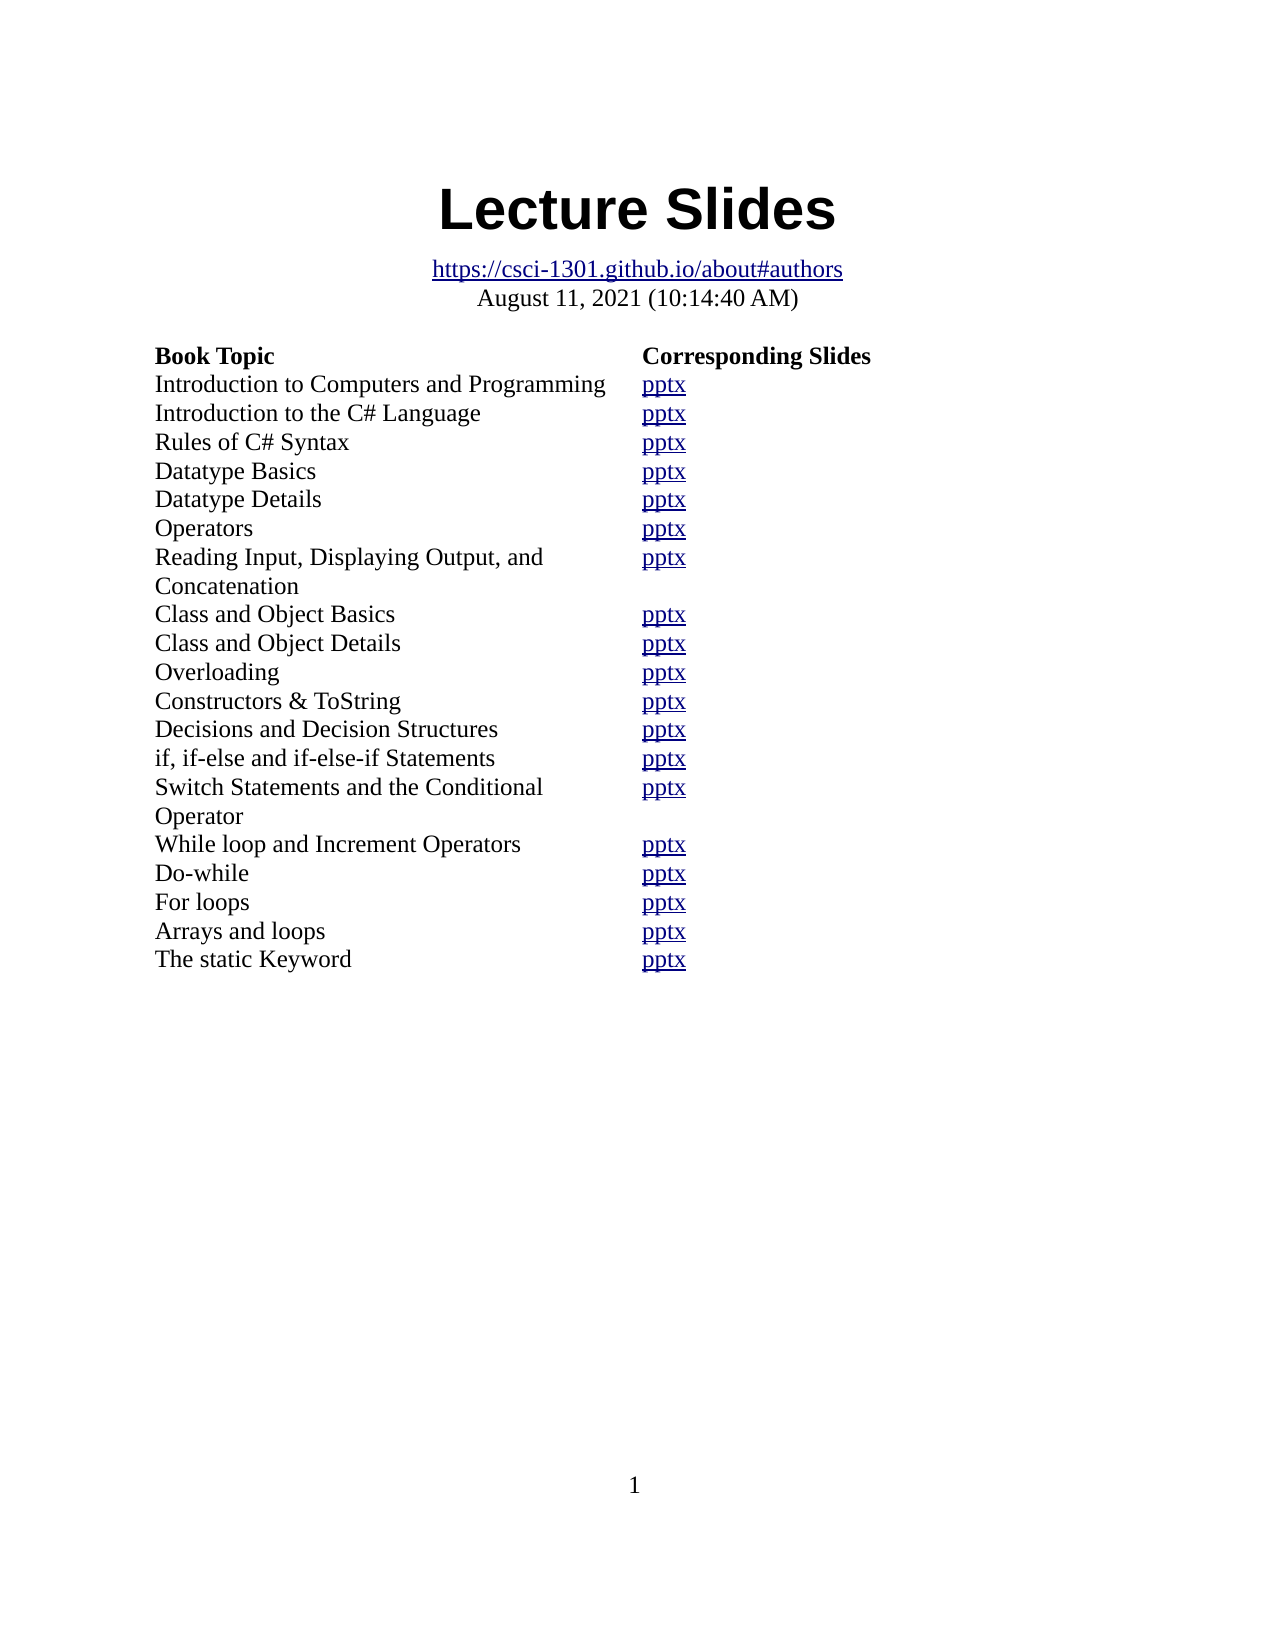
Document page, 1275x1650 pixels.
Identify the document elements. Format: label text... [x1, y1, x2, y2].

table_cell pptx [638, 916, 1125, 944]
table_cell Constructors & ToString [150, 686, 637, 714]
table_cell pptx [638, 686, 1125, 714]
title Lecture Slides [150, 175, 1125, 242]
table_cell pptx [638, 830, 1125, 858]
table_cell Class and Object Details [150, 628, 637, 657]
table_cell Introduction to Computers and Programming [150, 370, 637, 398]
table_cell Switch Statements and the Conditional Operator [150, 772, 637, 829]
table_cell Arrays and loops [150, 916, 637, 944]
table_cell Decisions and Decision Structures [150, 715, 637, 743]
table_cell pptx [638, 398, 1125, 427]
table_header Book Topic [150, 341, 637, 369]
table_cell Rules of C# Syntax [150, 427, 637, 456]
table_cell Introduction to the C# Language [150, 398, 637, 427]
table_cell pptx [638, 456, 1125, 484]
table_cell pptx [638, 542, 1125, 599]
table_cell pptx [638, 485, 1125, 513]
table_cell if, if-else and if-else-if Statements [150, 743, 637, 772]
table_cell Operators [150, 513, 637, 542]
table_cell pptx [638, 858, 1125, 887]
table_cell Overloading [150, 657, 637, 686]
text https://csci-1301.github.io/about#authors [150, 254, 1125, 283]
table_cell The static Keyword [150, 945, 637, 973]
table_cell pptx [638, 427, 1125, 456]
table_header Corresponding Slides [638, 341, 1125, 369]
table_cell Class and Object Basics [150, 600, 637, 628]
table_cell While loop and Increment Operators [150, 830, 637, 858]
table_cell For loops [150, 887, 637, 916]
table_cell pptx [638, 370, 1125, 398]
table_cell Reading Input, Displaying Output, and Concatenation [150, 542, 637, 599]
text August 11, 2021 (10:14:40 AM) [150, 283, 1125, 312]
table_cell pptx [638, 887, 1125, 916]
table_cell pptx [638, 772, 1125, 829]
table_cell pptx [638, 600, 1125, 628]
table_cell pptx [638, 715, 1125, 743]
table_cell pptx [638, 945, 1125, 973]
table_cell pptx [638, 513, 1125, 542]
table_cell pptx [638, 657, 1125, 686]
table_cell Datatype Basics [150, 456, 637, 484]
table_cell Datatype Details [150, 485, 637, 513]
table_cell Do-while [150, 858, 637, 887]
table_cell pptx [638, 743, 1125, 772]
table_cell pptx [638, 628, 1125, 657]
